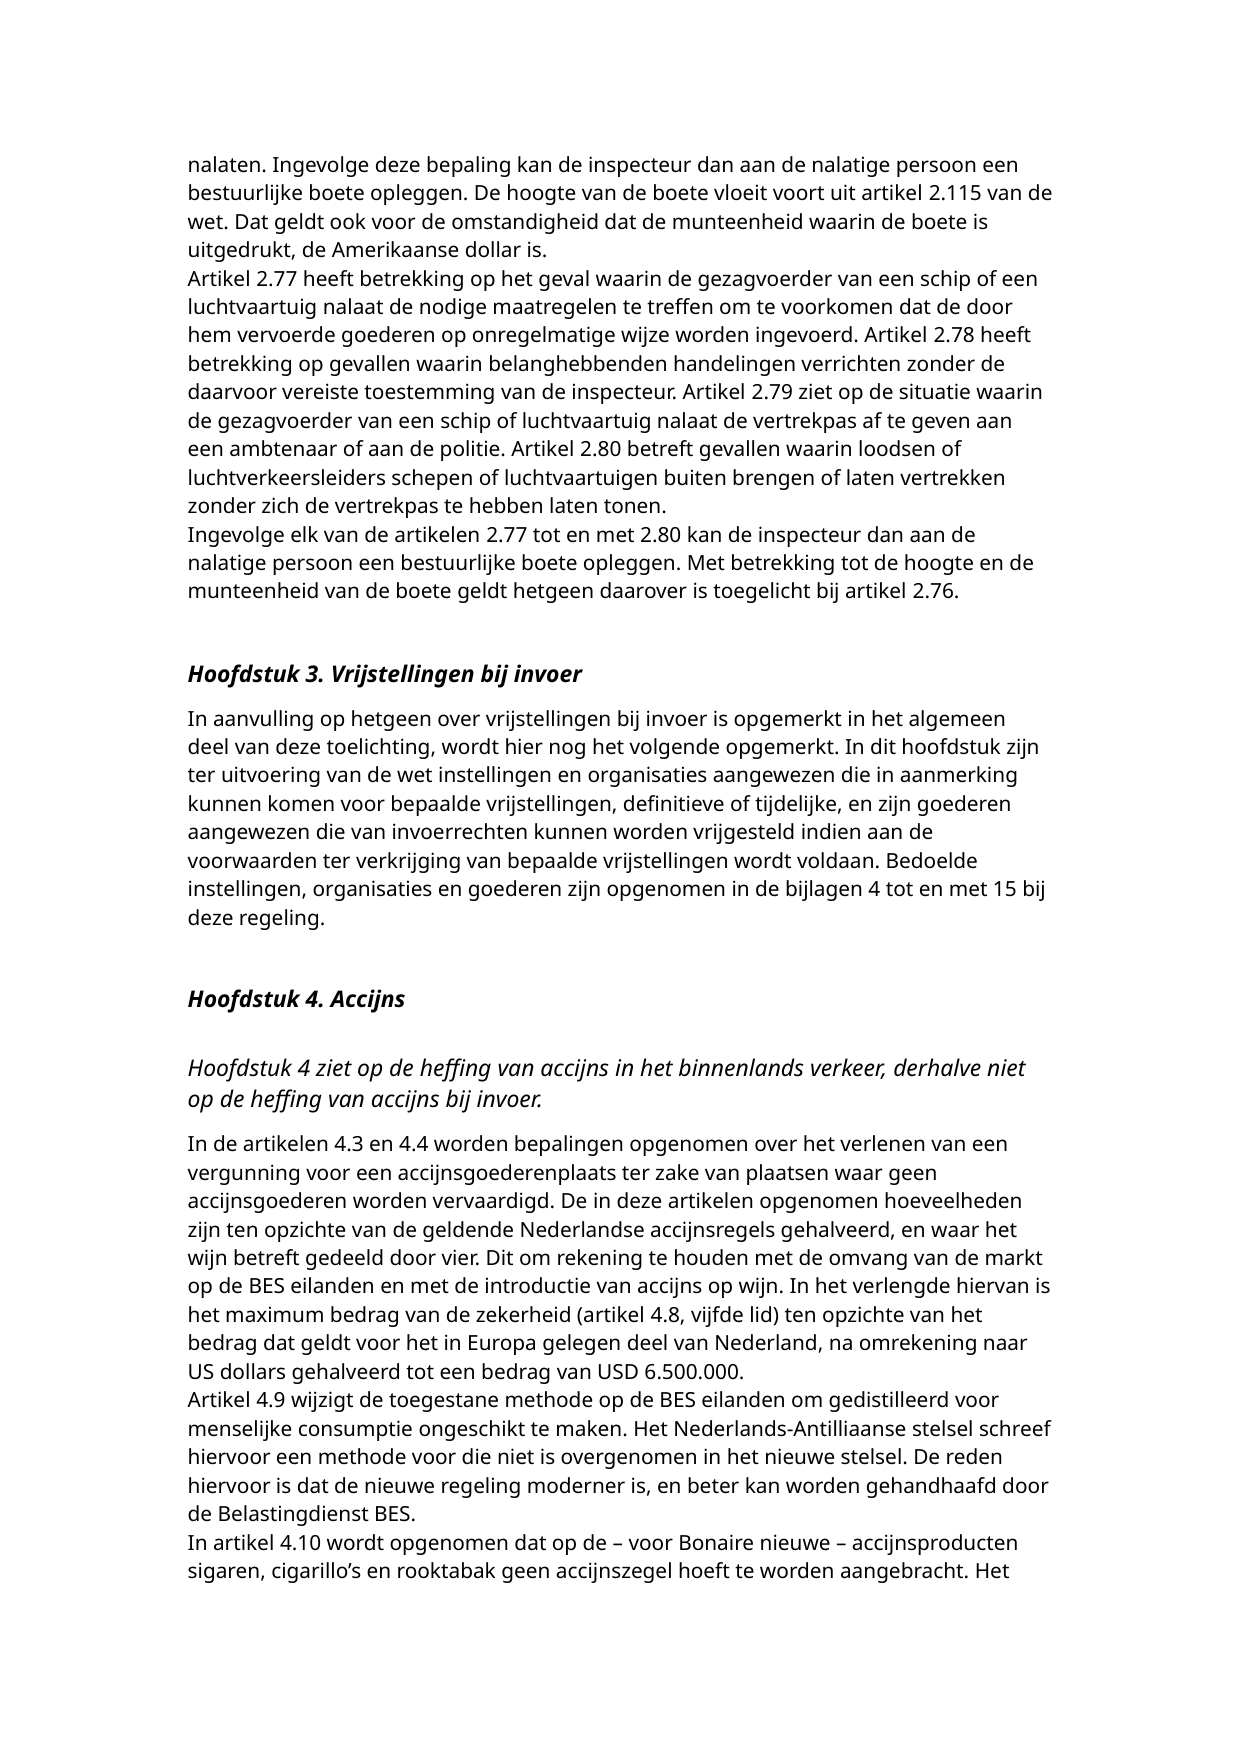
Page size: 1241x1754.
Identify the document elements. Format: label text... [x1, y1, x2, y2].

text Artikel 2.77 heeft betrekking op het geval waarin de gezagvoerder van een schip of een luchtvaartuig nalaat de nodige maatregelen te treffen om te voorkomen dat de door hem vervoerde goederen op onregelmatige wijze worden ingevoerd. Artikel 2.78 heeft betrekking op gevallen waarin belanghebbenden handelingen verrichten zonder de daarvoor vereiste toestemming van de inspecteur. Artikel 2.79 ziet op de situatie waarin de gezagvoerder van een schip of luchtvaartuig nalaat de vertrekpas af te geven aan een ambtenaar of aan de politie. Artikel 2.80 betreft gevallen waarin loodsen of luchtverkeersleiders schepen of luchtvaartuigen buiten brengen of laten vertrekken zonder zich de vertrekpas te hebben laten tonen. [187, 264, 1053, 520]
subtitle Hoofdstuk 4. Accijns [187, 983, 1053, 1014]
subtitle Hoofdstuk 4 ziet op de heffing van accijns in het binnenlands verkeer, derhalve niet op de heffing van accijns bij invoer. [187, 1052, 1053, 1114]
subtitle Hoofdstuk 3. Vrijstellingen bij invoer [187, 657, 1053, 689]
text nalaten. Ingevolge deze bepaling kan de inspecteur dan aan de nalatige persoon een bestuurlijke boete opleggen. De hoogte van de boete vloeit voort uit artikel 2.115 van de wet. Dat geldt ook voor de omstandigheid dat de munteenheid waarin de boete is uitgedrukt, de Amerikaanse dollar is. [187, 150, 1053, 264]
text Artikel 4.9 wijzigt de toegestane methode op de BES eilanden om gedistilleerd voor menselijke consumptie ongeschikt te maken. Het Nederlands-Antilliaanse stelsel schreef hiervoor een methode voor die niet is overgenomen in het nieuwe stelsel. De reden hiervoor is dat de nieuwe regeling moderner is, en beter kan worden gehandhaafd door de Belastingdienst BES. [187, 1385, 1053, 1528]
text In de artikelen 4.3 en 4.4 worden bepalingen opgenomen over het verlenen van een vergunning voor een accijnsgoederenplaats ter zake van plaatsen waar geen accijnsgoederen worden vervaardigd. De in deze artikelen opgenomen hoeveelheden zijn ten opzichte van de geldende Nederlandse accijnsregels gehalveerd, en waar het wijn betreft gedeeld door vier. Dit om rekening te houden met de omvang van de markt op de BES eilanden en met de introductie van accijns op wijn. In het verlengde hiervan is het maximum bedrag van de zekerheid (artikel 4.8, vijfde lid) ten opzichte van het bedrag dat geldt voor het in Europa gelegen deel van Nederland, na omrekening naar US dollars gehalveerd tot een bedrag van USD 6.500.000. [187, 1129, 1053, 1385]
text In artikel 4.10 wordt opgenomen dat op de – voor Bonaire nieuwe – accijnsproducten sigaren, cigarillo’s en rooktabak geen accijnszegel hoeft te worden aangebracht. Het [187, 1528, 1053, 1584]
text Ingevolge elk van de artikelen 2.77 tot en met 2.80 kan de inspecteur dan aan de nalatige persoon een bestuurlijke boete opleggen. Met betrekking tot de hoogte en de munteenheid van de boete geldt hetgeen daarover is toegelicht bij artikel 2.76. [187, 520, 1053, 605]
text In aanvulling op hetgeen over vrijstellingen bij invoer is opgemerkt in het algemeen deel van deze toelichting, wordt hier nog het volgende opgemerkt. In dit hoofdstuk zijn ter uitvoering van de wet instellingen en organisaties aangewezen die in aanmerking kunnen komen voor bepaalde vrijstellingen, definitieve of tijdelijke, en zijn goederen aangewezen die van invoerrechten kunnen worden vrijgesteld indien aan de voorwaarden ter verkrijging van bepaalde vrijstellingen wordt voldaan. Bedoelde instellingen, organisaties en goederen zijn opgenomen in de bijlagen 4 tot en met 15 bij deze regeling. [187, 704, 1053, 931]
